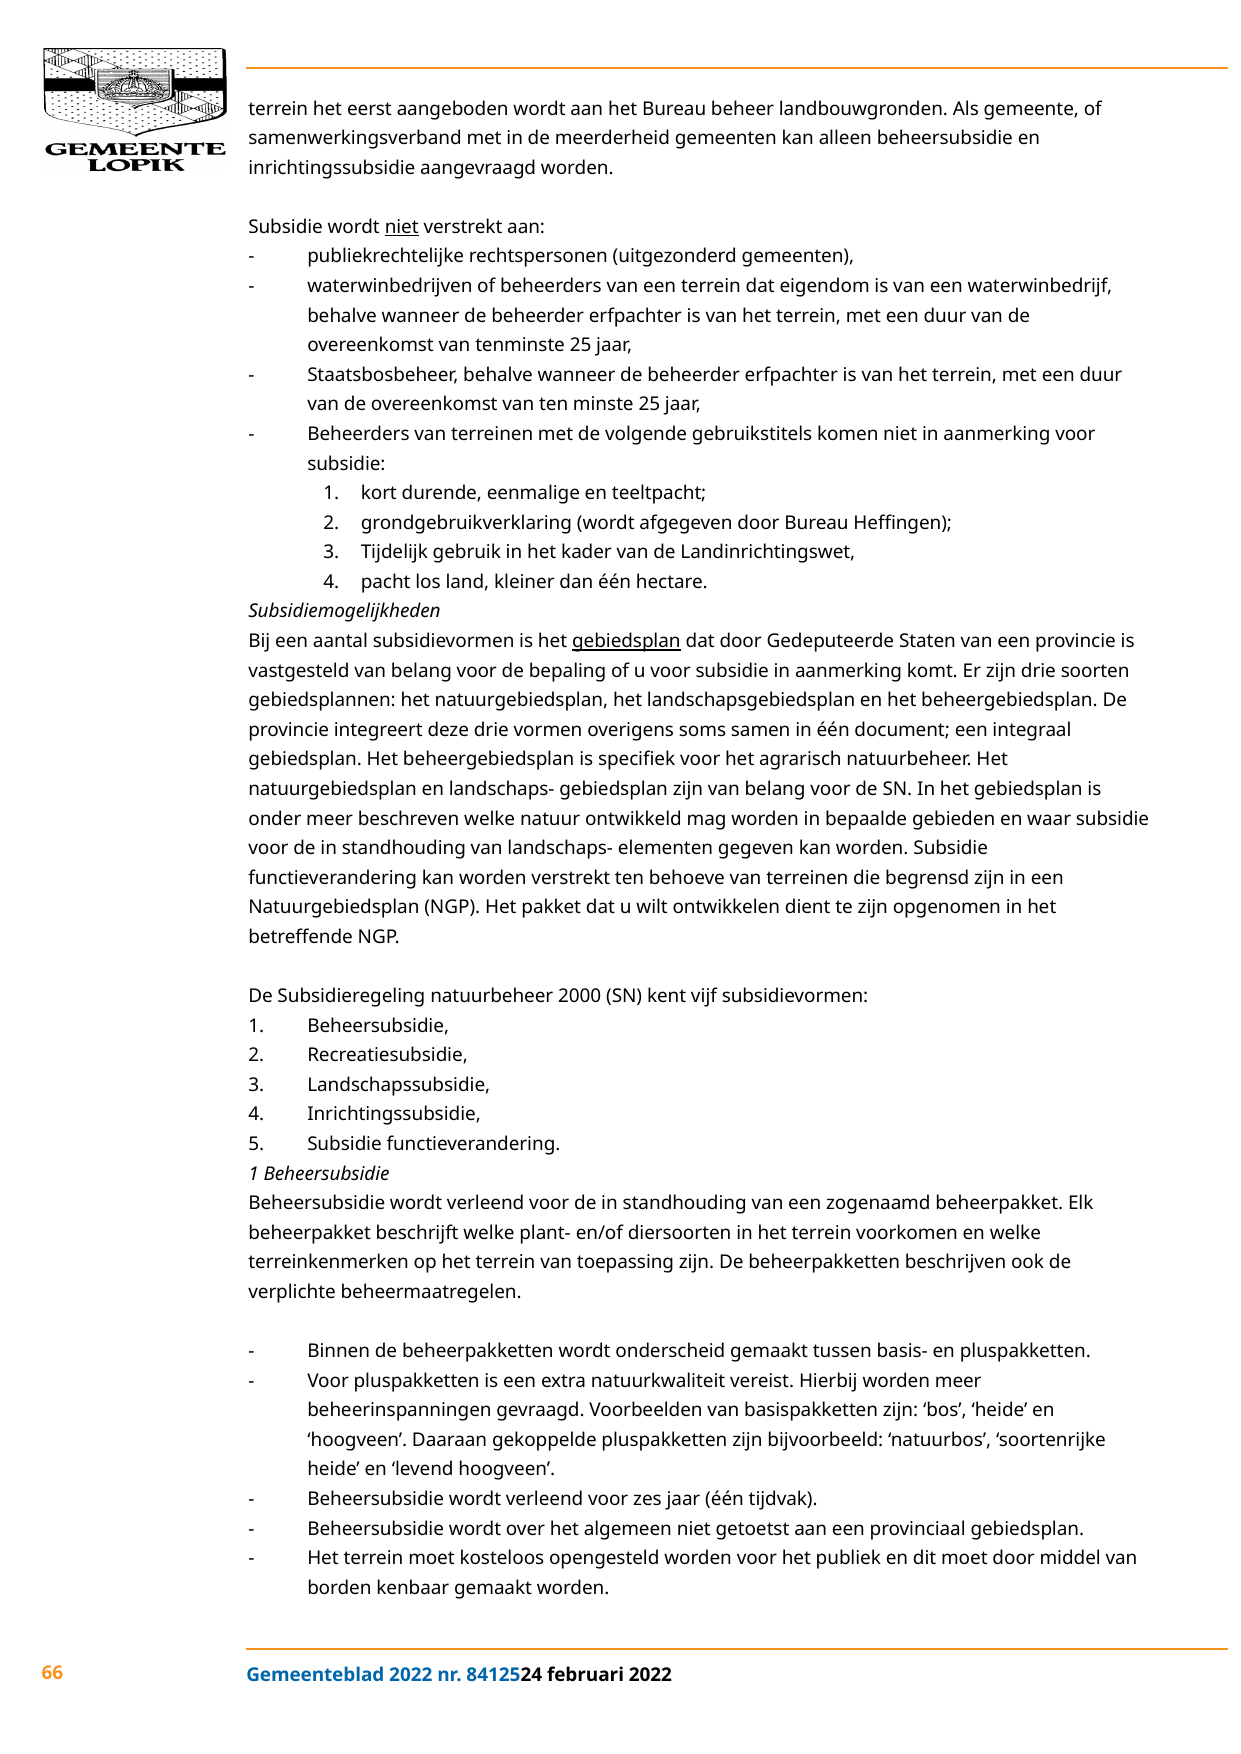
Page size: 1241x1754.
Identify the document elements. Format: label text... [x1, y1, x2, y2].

list Tijdelijk gebruik in het kader van de Landinrichtingswet, [323, 538, 1152, 564]
text Subsidie wordt niet verstrekt aan: [248, 213, 1152, 239]
list publiekrechtelijke rechtspersonen (uitgezonderd gemeenten), [248, 243, 1152, 268]
picture [41, 47, 231, 172]
text 1 Beheersubsidie [248, 1160, 1152, 1186]
list Beheersubsidie wordt verleend voor zes jaar (één tijdvak). [248, 1485, 1152, 1511]
list Subsidie functieverandering. [248, 1130, 1152, 1156]
list waterwinbedrijven of beheerders van een terrein dat eigendom is van een waterwinbedrijf, behalve wanneer de beheerder erfpachter is van het terrein, met een duur van de overeenkomst van tenminste 25 jaar, [248, 272, 1152, 357]
list kort durende, eenmalige en teeltpacht; [323, 479, 1152, 505]
list Het terrein moet kosteloos opengesteld worden voor het publiek en dit moet door middel van borden kenbaar gemaakt worden. [248, 1544, 1152, 1600]
list Binnen de beheerpakketten wordt onderscheid gemaakt tussen basis- en pluspakketten. [248, 1337, 1152, 1363]
list Beheersubsidie, [248, 1012, 1152, 1038]
text Bij een aantal subsidievormen is het gebiedsplan dat door Gedeputeerde Staten van een provincie is vastgesteld van belang voor de bepaling of u voor subsidie in aanmerking komt. Er zijn drie soorten gebiedsplannen: het natuurgebiedsplan, het landschapsgebiedsplan en het beheergebiedsplan. De provincie integreert deze drie vormen overigens soms samen in één document; een integraal gebiedsplan. Het beheergebiedsplan is specifiek voor het agrarisch natuurbeheer. Het natuurgebiedsplan en landschaps- gebiedsplan zijn van belang voor de SN. In het gebiedsplan is onder meer beschreven welke natuur ontwikkeld mag worden in bepaalde gebieden en waar subsidie voor de in standhouding van landschaps- elementen gegeven kan worden. Subsidie functieverandering kan worden verstrekt ten behoeve van terreinen die begrensd zijn in een Natuurgebiedsplan (NGP). Het pakket dat u wilt ontwikkelen dient te zijn opgenomen in het betreffende NGP. [248, 627, 1152, 949]
list Staatsbosbeheer, behalve wanneer de beheerder erfpachter is van het terrein, met een duur van de overeenkomst van ten minste 25 jaar, [248, 361, 1152, 416]
text De Subsidieregeling natuurbeheer 2000 (SN) kent vijf subsidievormen: [248, 982, 1152, 1008]
list pacht los land, kleiner dan één hectare. [323, 568, 1152, 594]
list Voor pluspakketten is een extra natuurkwaliteit vereist. Hierbij worden meer beheerinspanningen gevraagd. Voorbeelden van basispakketten zijn: ‘bos’, ‘heide’ en ‘hoogveen’. Daaraan gekoppelde pluspakketten zijn bijvoorbeeld: ‘natuurbos’, ‘soortenrijke heide’ en ‘levend hoogveen’. [248, 1367, 1152, 1481]
list Beheersubsidie wordt over het algemeen niet getoetst aan een provinciaal gebiedsplan. [248, 1515, 1152, 1541]
list Inrichtingssubsidie, [248, 1101, 1152, 1126]
list Beheerders van terreinen met de volgende gebruikstitels komen niet in aanmerking voor subsidie: [248, 420, 1152, 476]
text Beheersubsidie wordt verleend voor de in standhouding van een zogenaamd beheerpakket. Elk beheerpakket beschrijft welke plant- en/of diersoorten in het terrein voorkomen en welke terreinkenmerken op het terrein van toepassing zijn. De beheerpakketten beschrijven ook de verplichte beheermaatregelen. [248, 1189, 1152, 1304]
list grondgebruikverklaring (wordt afgegeven door Bureau Heffingen); [323, 509, 1152, 535]
text Subsidiemogelijkheden [248, 598, 1152, 623]
list Landschapssubsidie, [248, 1071, 1152, 1097]
list Recreatiesubsidie, [248, 1041, 1152, 1067]
text terrein het eerst aangeboden wordt aan het Bureau beheer landbouwgronden. Als gemeente, of samenwerkingsverband met in de meerderheid gemeenten kan alleen beheersubsidie en inrichtingssubsidie aangevraagd worden. [248, 95, 1152, 180]
